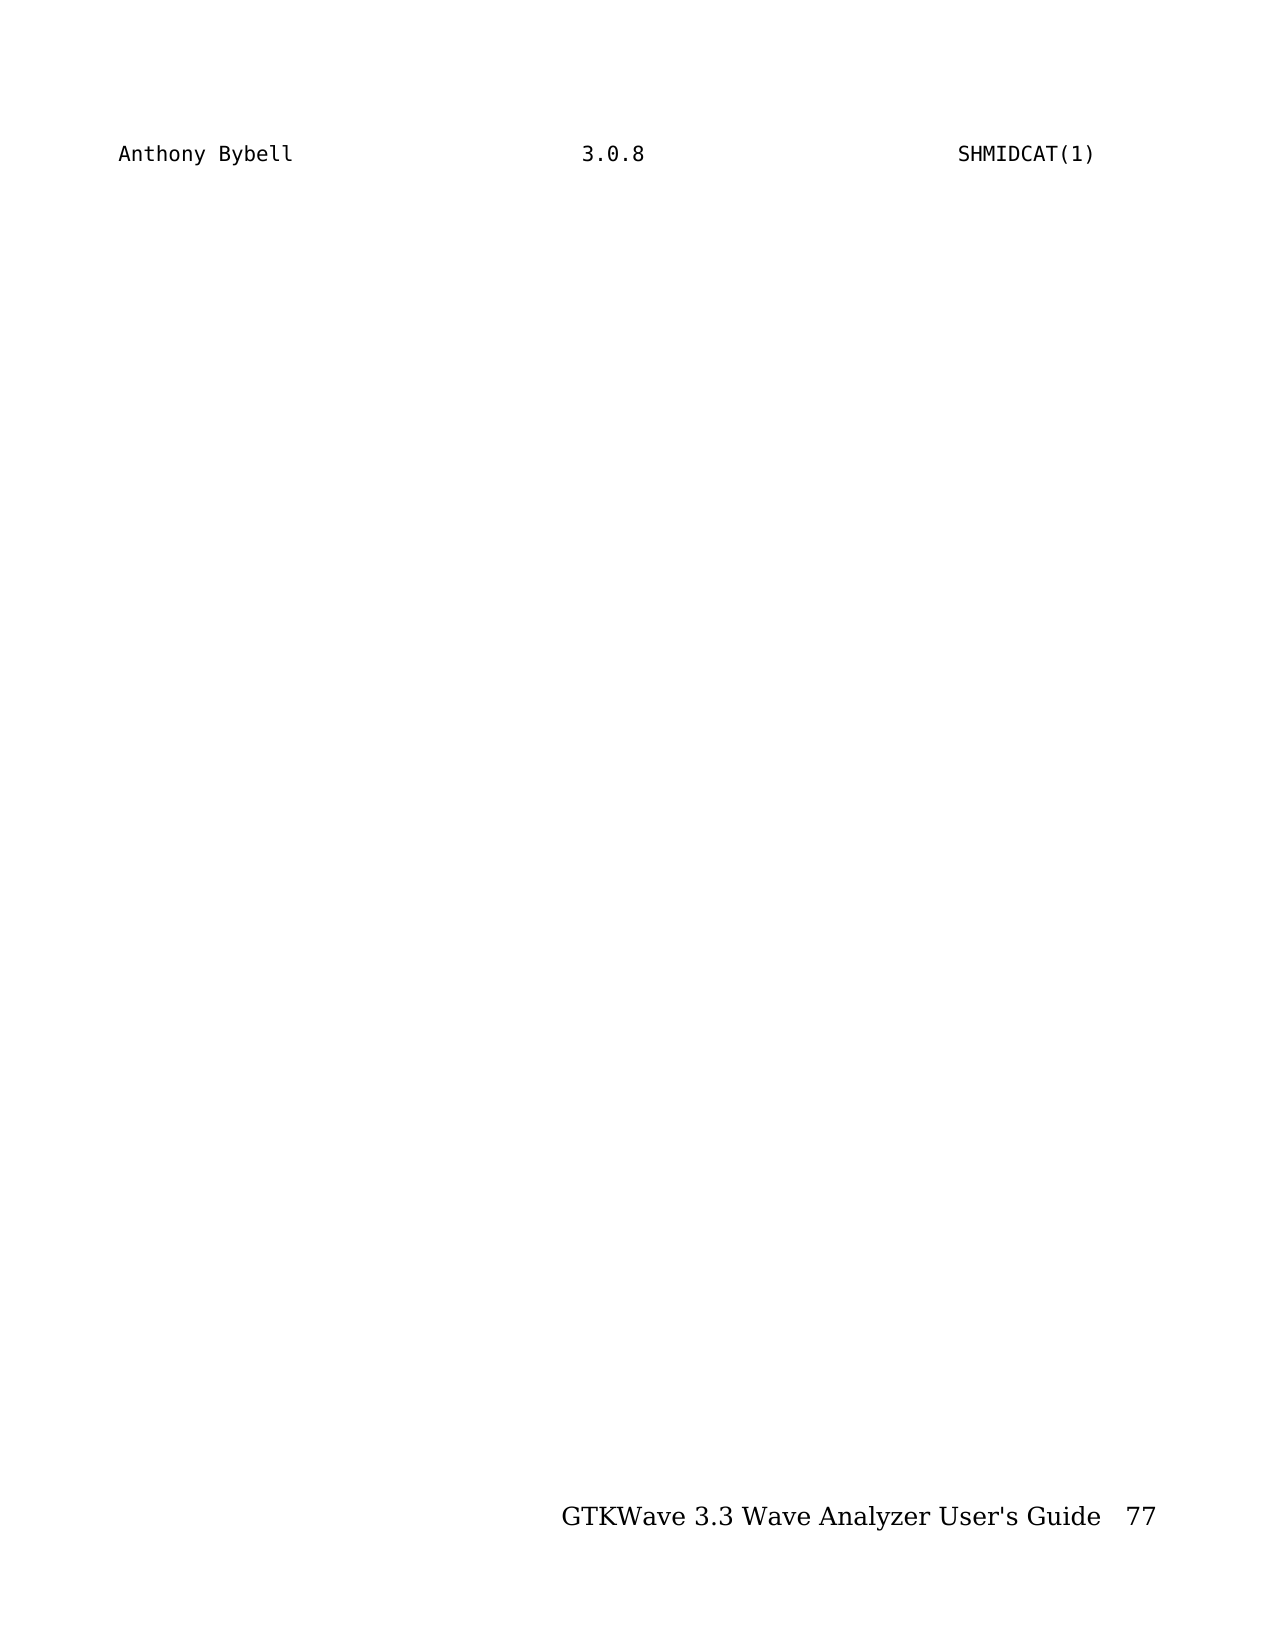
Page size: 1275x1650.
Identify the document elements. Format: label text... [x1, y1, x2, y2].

text Anthony Bybell 3.0.8 SHMIDCAT(1) [118, 142, 1157, 167]
